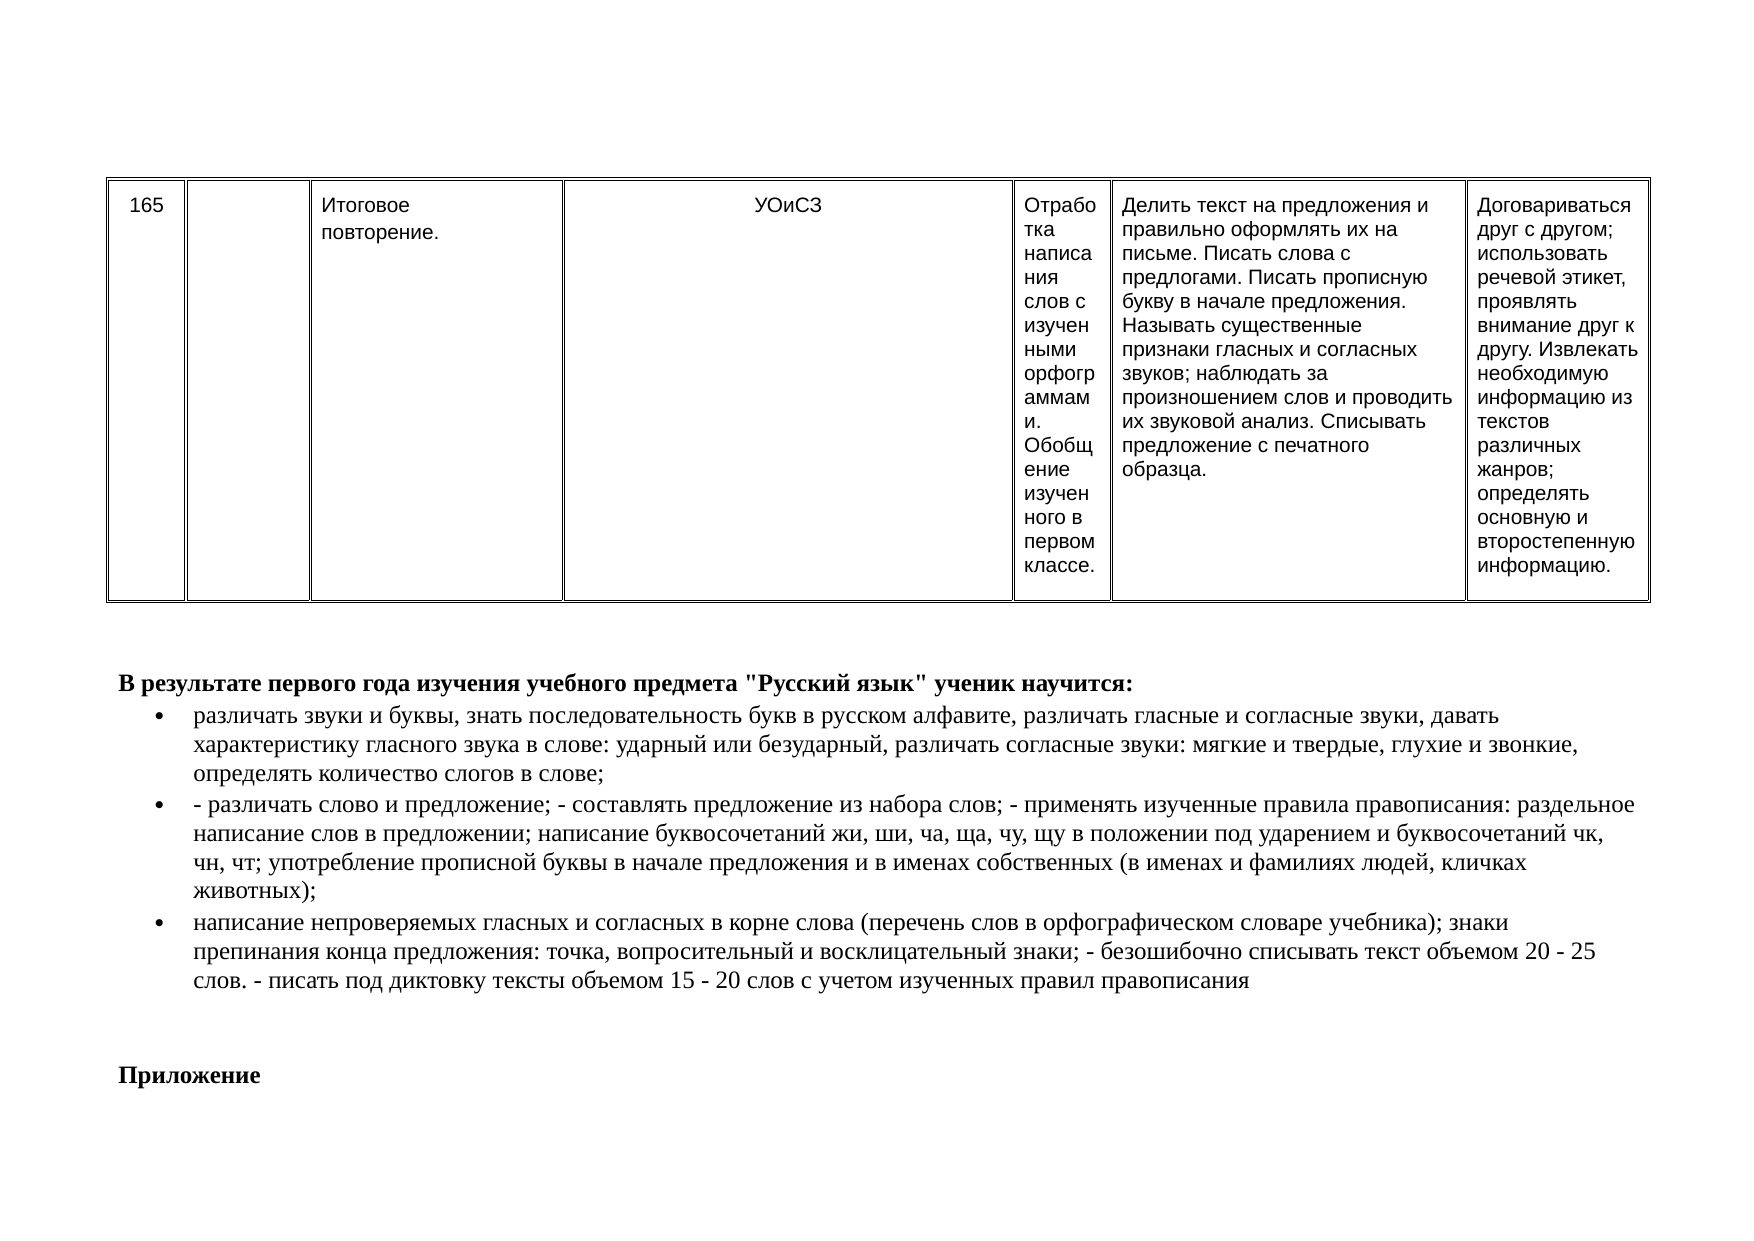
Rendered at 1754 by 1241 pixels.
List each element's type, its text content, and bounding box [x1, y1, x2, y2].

list различать звуки и буквы, знать последовательность букв в русском алфавите, различать гласные и согласные звуки, давать характеристику гласного звука в слове: ударный или безударный, различать согласные звуки: мягкие и твердые, глухие и звонкие, определять количество слогов в слове; [156, 700, 1636, 786]
table_cell УОиСЗ [565, 181, 1012, 600]
text В результате первого года изучения учебного предмета "Русский язык" ученик научится: [118, 668, 1636, 697]
table_cell Делить текст на предложения и правильно оформлять их на письме. Писать слова с предлогами. Писать прописную букву в начале предложения. Называть существенные признаки гласных и согласных звуков; наблюдать за произношением слов и проводить их звуковой анализ. Списывать предложение с печатного образца. [1113, 181, 1465, 600]
table_cell [188, 181, 309, 600]
table_cell 165 [109, 181, 184, 600]
table_cell Отработка написания слов с изученными орфограммами. Обобщение изученного в первом классе. [1015, 181, 1110, 600]
table_cell Договариваться друг с другом; использовать речевой этикет, проявлять внимание друг к другу. Извлекать необходимую информацию из текстов различных жанров; определять основную и второстепенную информацию. [1468, 181, 1648, 600]
list написание непроверяемых гласных и согласных в корне слова (перечень слов в орфографическом словаре учебника); знаки препинания конца предложения: точка, вопросительный и восклицательный знаки; - безошибочно списывать текст объемом 20 - 25 слов. - писать под диктовку тексты объемом 15 - 20 слов с учетом изученных правил правописания [156, 907, 1636, 993]
table_cell Итоговое повторение. [312, 181, 562, 600]
list - различать слово и предложение; - составлять предложение из набора слов; - применять изученные правила правописания: раздельное написание слов в предложении; написание буквосочетаний жи, ши, ча, ща, чу, щу в положении под ударением и буквосочетаний чк, чн, чт; употребление прописной буквы в начале предложения и в именах собственных (в именах и фамилиях людей, кличках животных); [156, 789, 1636, 904]
text Приложение [118, 1060, 1636, 1088]
